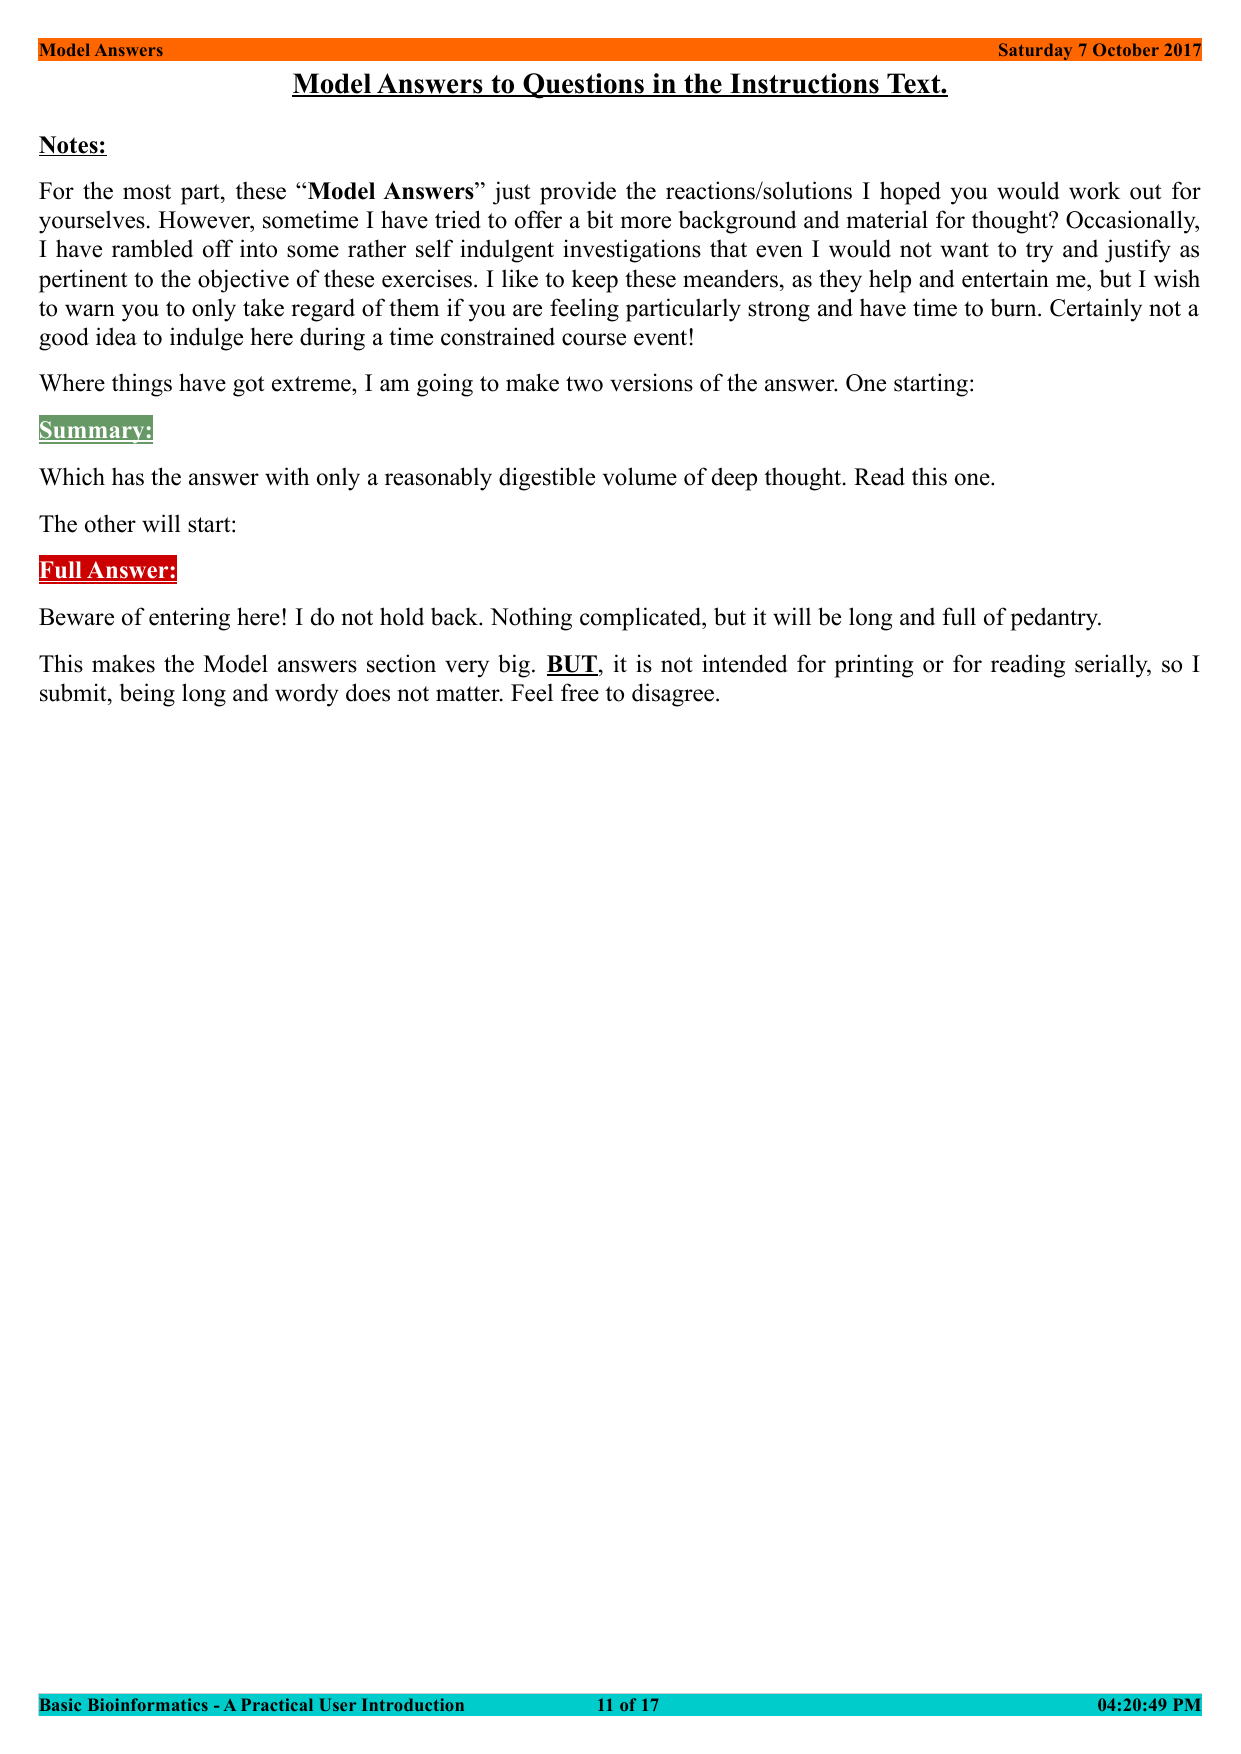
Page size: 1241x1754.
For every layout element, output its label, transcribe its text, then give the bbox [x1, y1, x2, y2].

text Full Answer: [38, 555, 1202, 584]
text This makes the Model answers section very big. BUT, it is not intended for printing or for reading serially, so I submit, being long and wordy does not matter. Feel free to disagree. [38, 649, 1202, 707]
text For the most part, these “Model Answers” just provide the reactions/solutions I hoped you would work out for yourselves. However, sometime I have tried to offer a bit more background and material for thought? Occasionally, I have rambled off into some rather self indulgent investigations that even I would not want to try and justify as pertinent to the objective of these exercises. I like to keep these meanders, as they help and entertain me, but I wish to warn you to only take regard of them if you are feeling particularly strong and have time to burn. Certainly not a good idea to indulge here during a time constrained course event! [38, 176, 1202, 351]
text Summary: [38, 415, 1202, 444]
text Where things have got extreme, I am going to make two versions of the answer. One starting: [38, 368, 1202, 397]
text The other will start: [38, 509, 1202, 538]
text Notes: [38, 129, 1202, 158]
text Model Answers to Questions in the Instructions Text. [38, 66, 1202, 100]
text Which has the answer with only a reasonably digestible volume of deep thought. Read this one. [38, 462, 1202, 491]
text Beware of entering here! I do not hold back. Nothing complicated, but it will be long and full of pedantry. [38, 602, 1202, 631]
